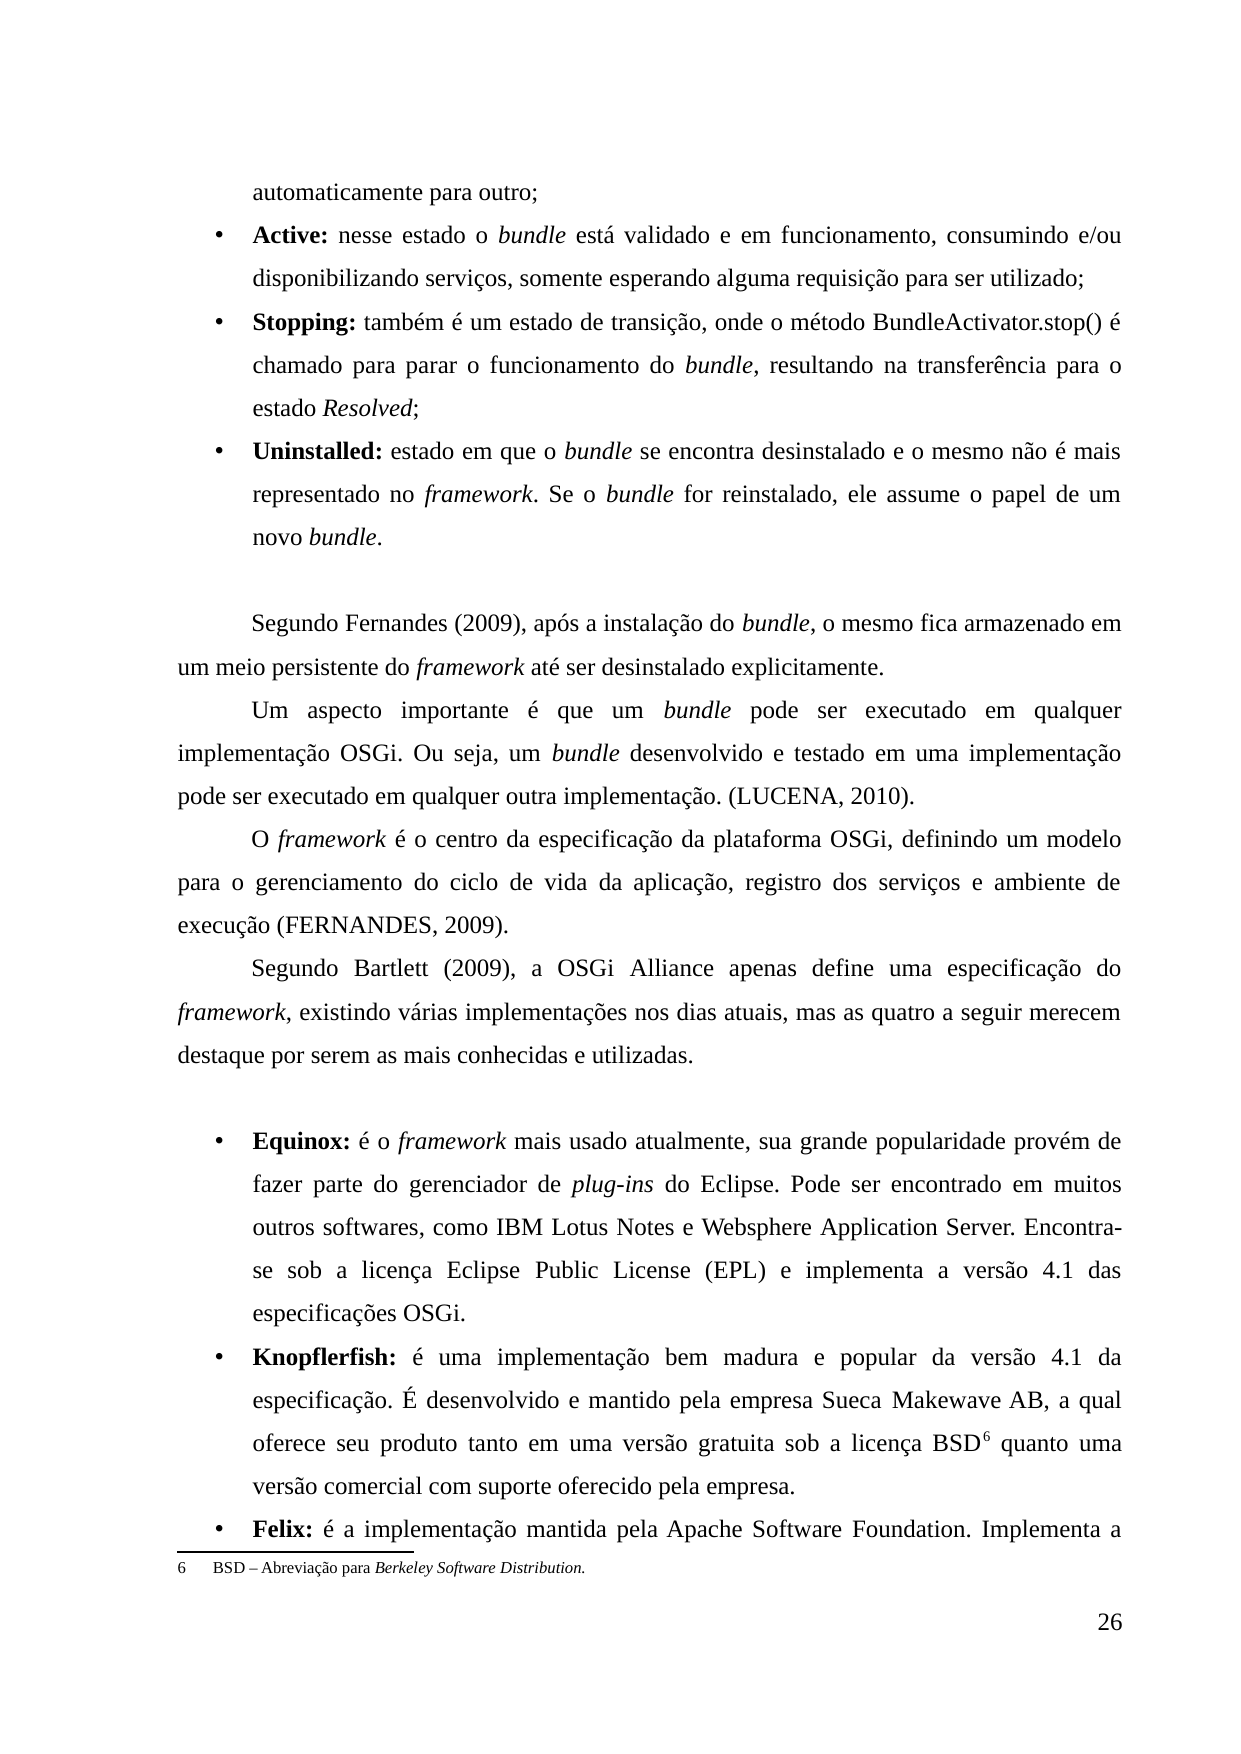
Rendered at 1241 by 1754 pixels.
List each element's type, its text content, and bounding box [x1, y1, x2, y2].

list Stopping: também é um estado de transição, onde o método BundleActivator.stop() é chamado para parar o funcionamento do bundle, resultando na transferência para o estado Resolved; [215, 307, 1122, 422]
text O framework é o centro da especificação da plataforma OSGi, definindo um modelo para o gerenciamento do ciclo de vida da aplicação, registro dos serviços e ambiente de execução (FERNANDES, 2009). [177, 824, 1122, 939]
list Equinox: é o framework mais usado atualmente, sua grande popularidade provém de fazer parte do gerenciador de plug-ins do Eclipse. Pode ser encontrado em muitos outros softwares, como IBM Lotus Notes e Websphere Application Server. Encontra-se sob a licença Eclipse Public License (EPL) e implementa a versão 4.1 das especificações OSGi. [215, 1126, 1122, 1327]
text Um aspecto importante é que um bundle pode ser executado em qualquer implementação OSGi. Ou seja, um bundle desenvolvido e testado em uma implementação pode ser executado em qualquer outra implementação. (LUCENA, 2010). [177, 695, 1122, 810]
list Knopflerfish: é uma implementação bem madura e popular da versão 4.1 da especificação. É desenvolvido e mantido pela empresa Sueca Makewave AB, a qual oferece seu produto tanto em uma versão gratuita sob a licença BSD quanto uma versão comercial com suporte oferecido pela empresa. [215, 1342, 1122, 1500]
list Uninstalled: estado em que o bundle se encontra desinstalado e o mesmo não é mais representado no framework. Se o bundle for reinstalado, ele assume o papel de um novo bundle. [215, 436, 1122, 551]
list BSD – Abreviação para Berkeley Software Distribution. [177, 1558, 1122, 1577]
list Felix: é a implementação mantida pela Apache Software Foundation. Implementa a [215, 1514, 1122, 1543]
text Segundo Bartlett (2009), a OSGi Alliance apenas define uma especificação do framework, existindo várias implementações nos dias atuais, mas as quatro a seguir merecem destaque por serem as mais conhecidas e utilizadas. [177, 953, 1122, 1068]
text Segundo Fernandes (2009), após a instalação do bundle, o mesmo fica armazenado em um meio persistente do framework até ser desinstalado explicitamente. [177, 608, 1122, 680]
list automaticamente para outro; [215, 177, 1122, 206]
list Active: nesse estado o bundle está validado e em funcionamento, consumindo e/ou disponibilizando serviços, somente esperando alguma requisição para ser utilizado; [215, 220, 1122, 292]
